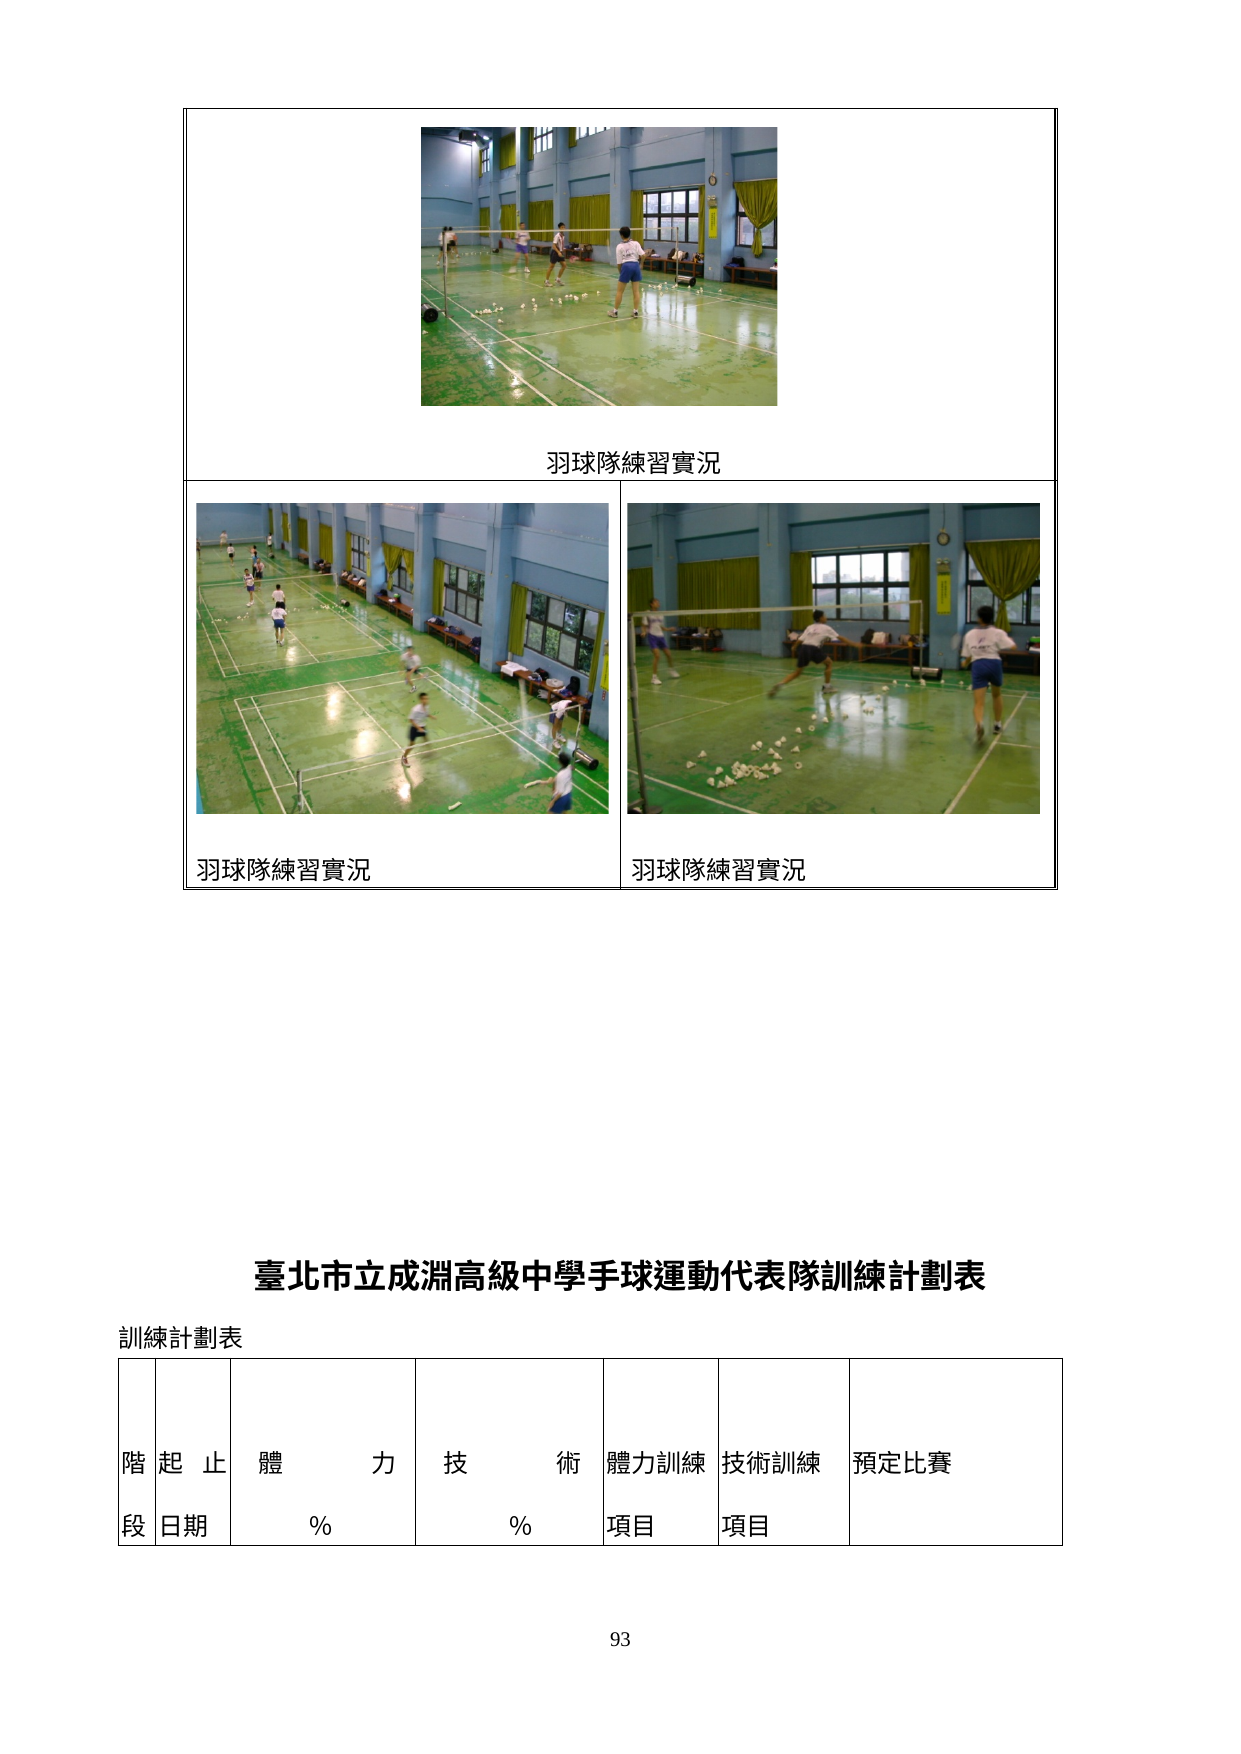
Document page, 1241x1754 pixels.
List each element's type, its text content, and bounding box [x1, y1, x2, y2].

table_cell 羽球隊練習實況 [621, 481, 1054, 887]
table_header 體 力 ％ [231, 1359, 415, 1545]
text 臺北市立成淵高級中學手球運動代表隊訓練計劃表 [118, 1233, 1122, 1295]
table_header 起止日期 [156, 1359, 230, 1545]
table_header 技術訓練 項目 [719, 1359, 849, 1545]
table_header 技 術 ％ [416, 1359, 603, 1545]
table_header 體力訓練 項目 [604, 1359, 718, 1545]
table_cell 羽球隊練習實況 [187, 481, 620, 887]
text 訓練計劃表 [118, 1295, 1122, 1358]
table_cell 羽球隊練習實況 [187, 109, 1054, 480]
table_header 預定比賽 [850, 1359, 1062, 1545]
table_header 階段 [119, 1359, 155, 1545]
